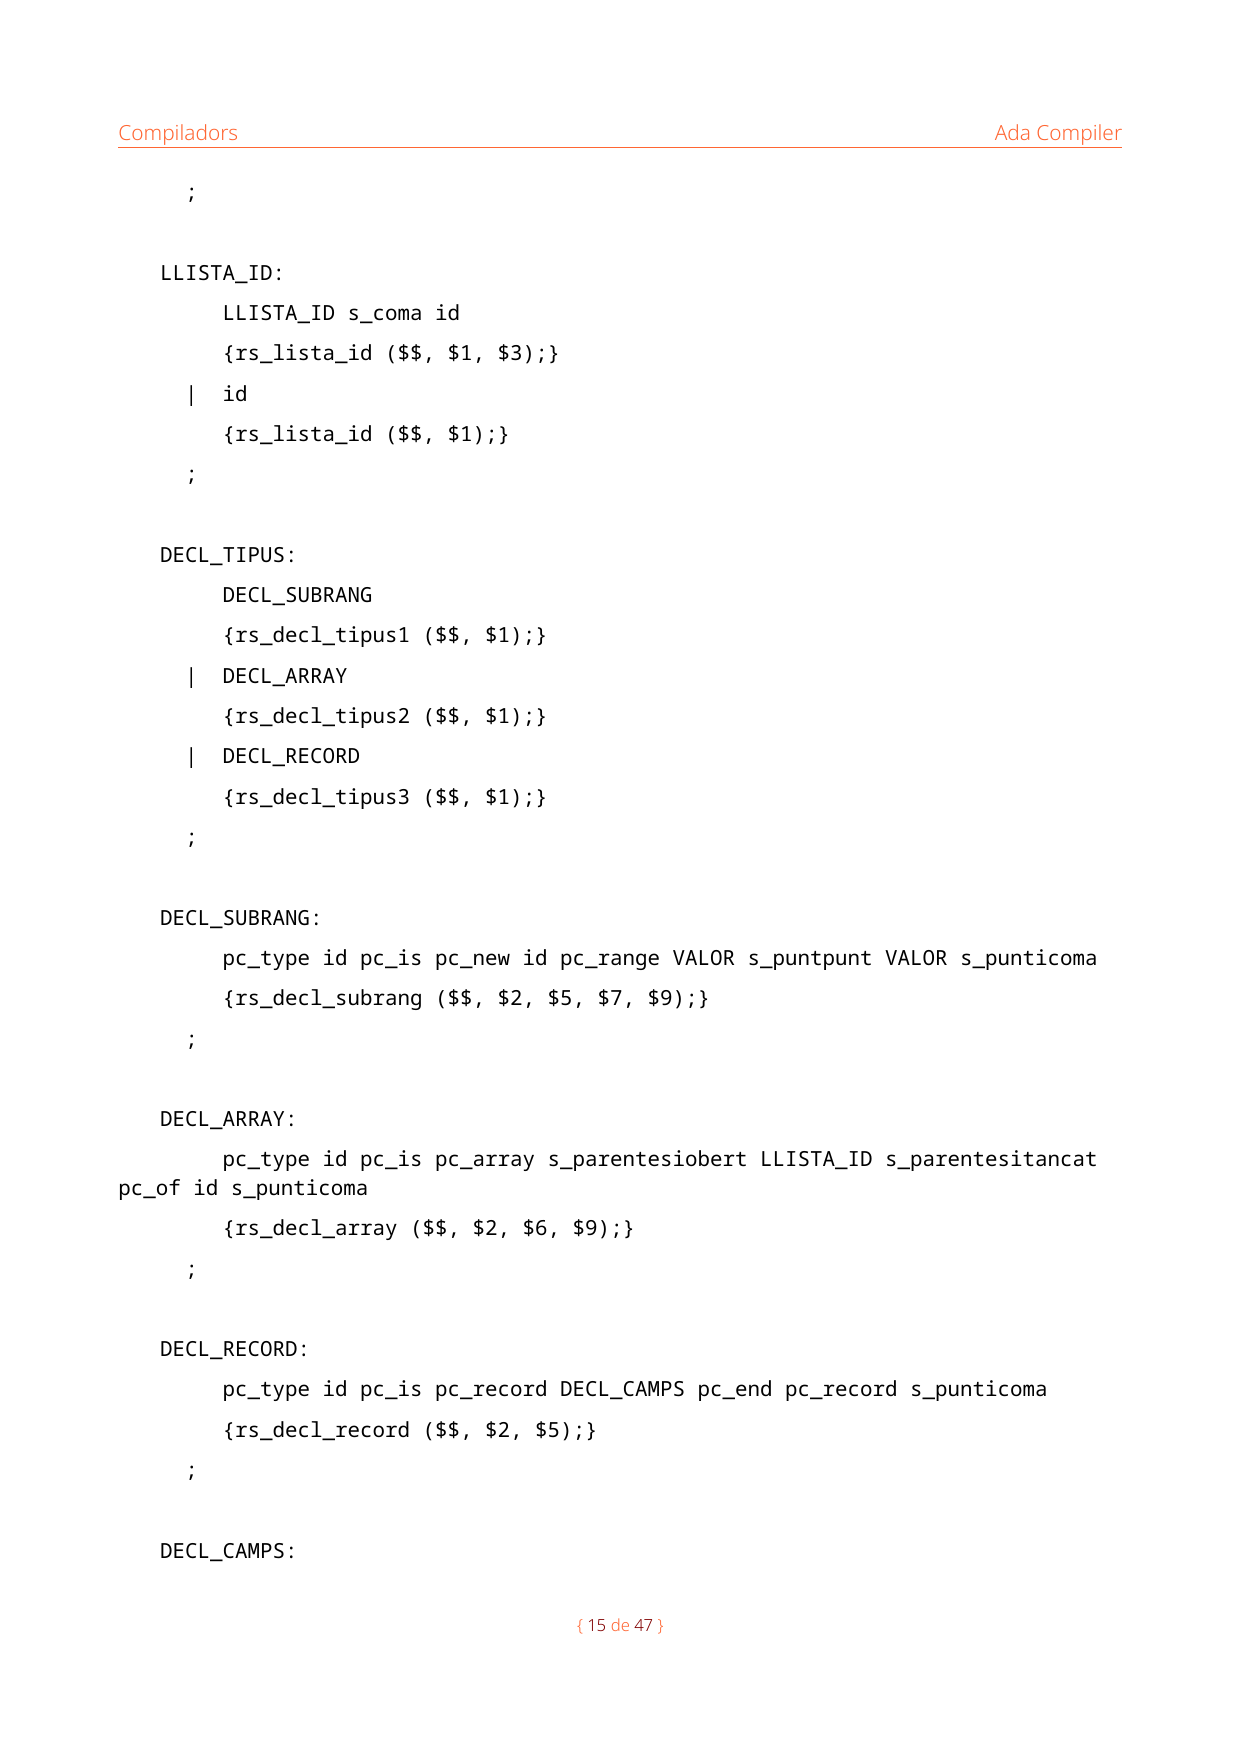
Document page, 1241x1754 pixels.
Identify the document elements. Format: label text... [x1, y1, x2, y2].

text {rs_decl_tipus1 ($$, $1);} [118, 621, 1122, 649]
text | DECL_RECORD [118, 741, 1122, 770]
text ; [118, 822, 1122, 851]
text ; [118, 1254, 1122, 1282]
text LLISTA_ID: [118, 258, 1122, 286]
text {rs_decl_tipus3 ($$, $1);} [118, 782, 1122, 810]
text DECL_SUBRANG [118, 580, 1122, 609]
text DECL_SUBRANG: [118, 903, 1122, 931]
text {rs_decl_array ($$, $2, $6, $9);} [118, 1213, 1122, 1242]
text pc_type id pc_is pc_new id pc_range VALOR s_puntpunt VALOR s_punticoma [118, 943, 1122, 971]
text ; [118, 459, 1122, 488]
text DECL_ARRAY: [118, 1104, 1122, 1133]
text LLISTA_ID s_coma id [118, 298, 1122, 326]
text DECL_TIPUS: [118, 540, 1122, 568]
text pc_type id pc_is pc_record DECL_CAMPS pc_end pc_record s_punticoma [118, 1374, 1122, 1403]
text DECL_CAMPS: [118, 1536, 1122, 1564]
text {rs_decl_tipus2 ($$, $1);} [118, 701, 1122, 729]
text ; [118, 177, 1122, 206]
text | id [118, 379, 1122, 407]
text {rs_decl_subrang ($$, $2, $5, $7, $9);} [118, 983, 1122, 1012]
text ; [118, 1455, 1122, 1484]
text DECL_RECORD: [118, 1334, 1122, 1363]
text {rs_decl_record ($$, $2, $5);} [118, 1415, 1122, 1443]
text {rs_lista_id ($$, $1);} [118, 419, 1122, 447]
text | DECL_ARRAY [118, 661, 1122, 689]
text pc_type id pc_is pc_array s_parentesiobert LLISTA_ID s_parentesitancat pc_of id s_punticoma [118, 1144, 1122, 1201]
text ; [118, 1024, 1122, 1052]
text {rs_lista_id ($$, $1, $3);} [118, 338, 1122, 367]
